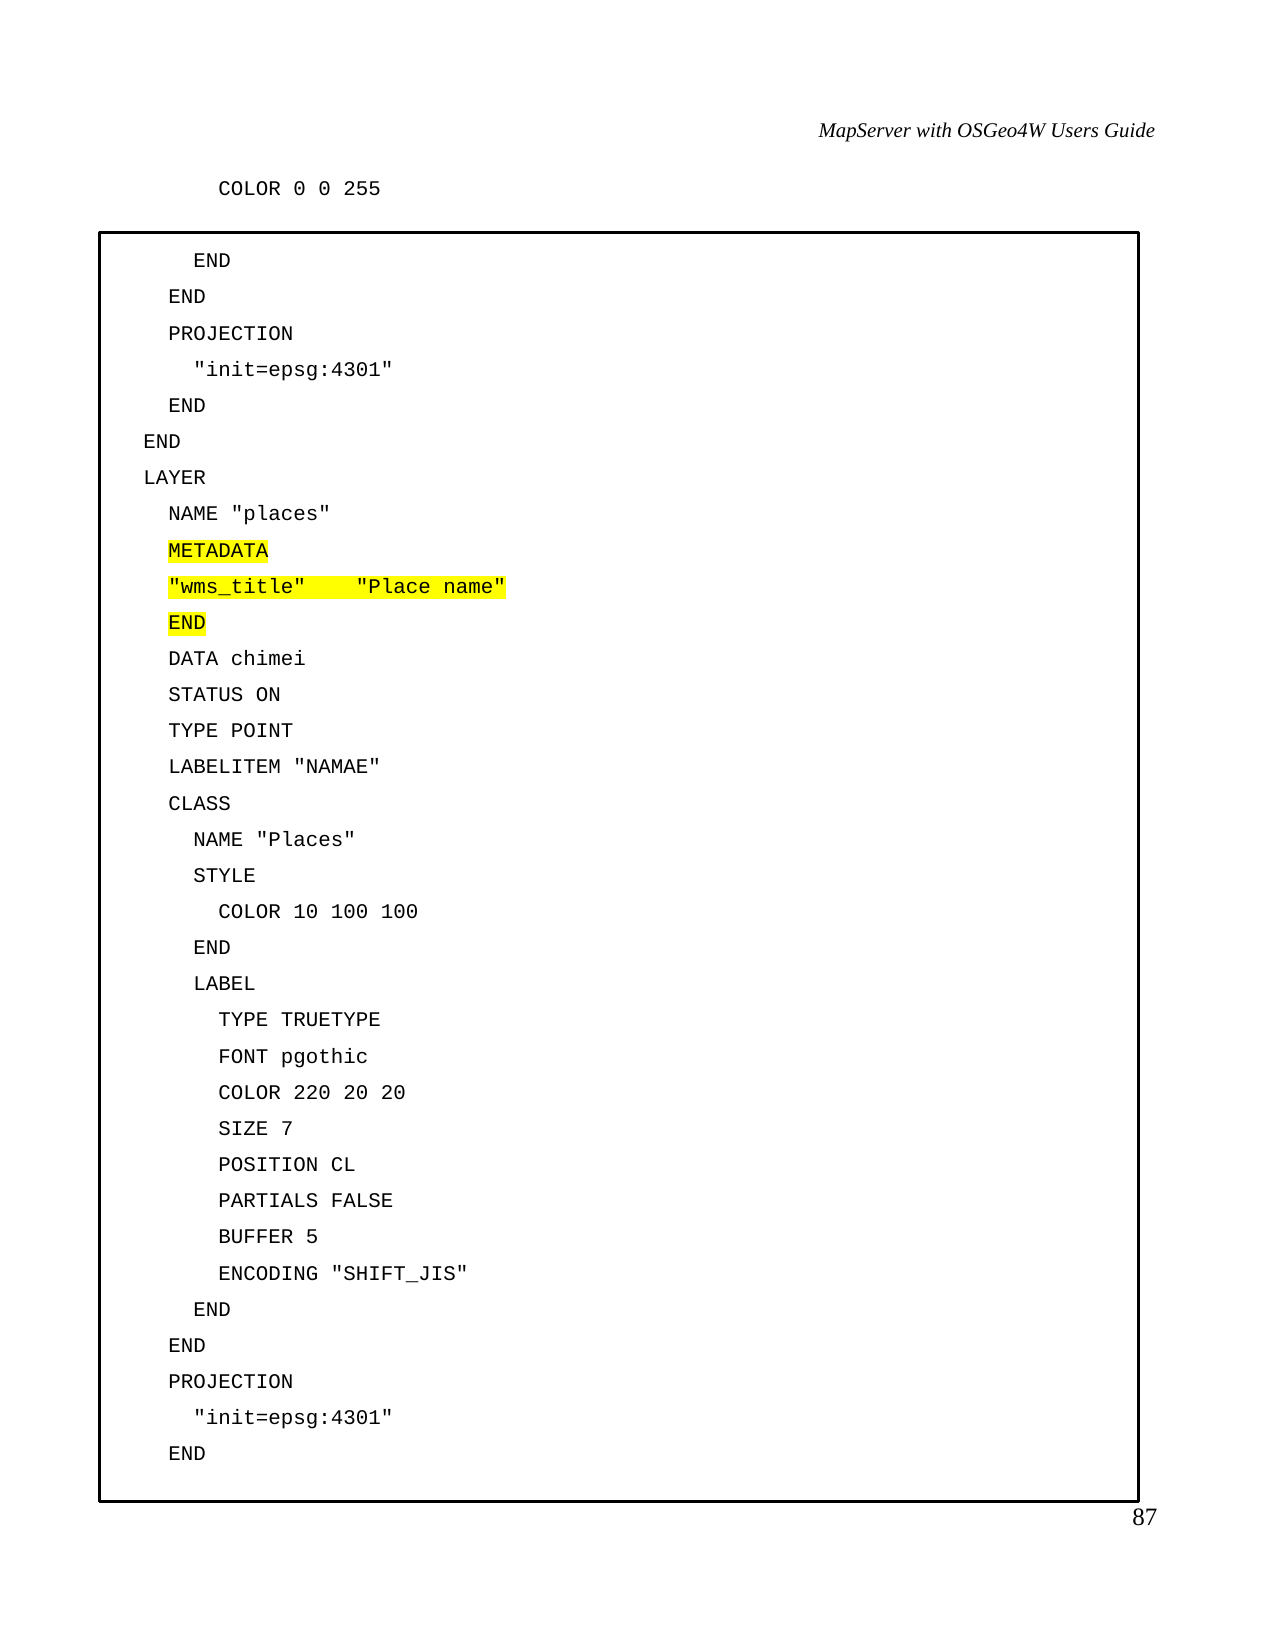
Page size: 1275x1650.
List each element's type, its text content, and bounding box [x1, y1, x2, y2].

text END [118, 937, 1137, 961]
text [1140, 1226, 1157, 1250]
text [1140, 1443, 1157, 1467]
text [1140, 1154, 1157, 1178]
text END [118, 395, 1137, 419]
text [1140, 793, 1157, 816]
text POSITION CL [118, 1154, 1137, 1178]
text NAME "places" [118, 503, 1137, 527]
text "wms_title" "Place name" [118, 576, 1137, 599]
text [1140, 431, 1157, 455]
text [1140, 1371, 1157, 1394]
text COLOR 220 20 20 [118, 1082, 1137, 1105]
text [1140, 684, 1157, 708]
text ENCODING "SHIFT_JIS" [118, 1262, 1137, 1286]
text END [118, 431, 1137, 455]
text END [118, 1335, 1137, 1358]
text [1140, 865, 1157, 888]
text STYLE [118, 865, 1137, 888]
text PARTIALS FALSE [118, 1190, 1137, 1214]
text COLOR 10 100 100 [118, 901, 1137, 925]
text [1140, 395, 1157, 419]
text [1140, 323, 1157, 346]
text [1140, 539, 1157, 563]
text [1140, 1190, 1157, 1214]
text DATA chimei [118, 648, 1137, 672]
text [1140, 287, 1157, 310]
text TYPE TRUETYPE [118, 1009, 1137, 1033]
text [1140, 359, 1157, 382]
text TYPE POINT [118, 720, 1137, 744]
text LABELITEM "NAMAE" [118, 756, 1137, 780]
text LAYER [118, 467, 1137, 491]
text [1140, 1046, 1157, 1069]
text "init=epsg:4301" [118, 359, 1137, 382]
text [1140, 756, 1157, 780]
text [1140, 612, 1157, 636]
text STATUS ON [118, 684, 1137, 708]
text PROJECTION [118, 323, 1137, 346]
text [1140, 1009, 1157, 1033]
text "init=epsg:4301" [118, 1407, 1137, 1431]
text END [118, 612, 1137, 636]
text NAME "Places" [118, 829, 1137, 852]
text END [118, 1299, 1137, 1322]
text BUFFER 5 [118, 1226, 1137, 1250]
text PROJECTION [118, 1371, 1137, 1394]
text COLOR 0 0 255 [118, 178, 1157, 202]
text [1140, 829, 1157, 852]
text END [118, 250, 1137, 274]
text [1140, 1118, 1157, 1142]
text [1140, 901, 1157, 925]
text [1140, 973, 1157, 997]
text FONT pgothic [118, 1046, 1137, 1069]
text [1140, 648, 1157, 672]
text SIZE 7 [118, 1118, 1137, 1142]
text METADATA [118, 539, 1137, 563]
text [1140, 503, 1157, 527]
text [1140, 250, 1157, 274]
text [1140, 1082, 1157, 1105]
text [1140, 937, 1157, 961]
text [1140, 467, 1157, 491]
text [1140, 1299, 1157, 1322]
text END [118, 1443, 1137, 1467]
text [1140, 1335, 1157, 1358]
text CLASS [118, 793, 1137, 816]
text [1140, 1407, 1157, 1431]
text END [118, 287, 1137, 310]
text [1140, 1262, 1157, 1286]
text [1140, 720, 1157, 744]
text LABEL [118, 973, 1137, 997]
